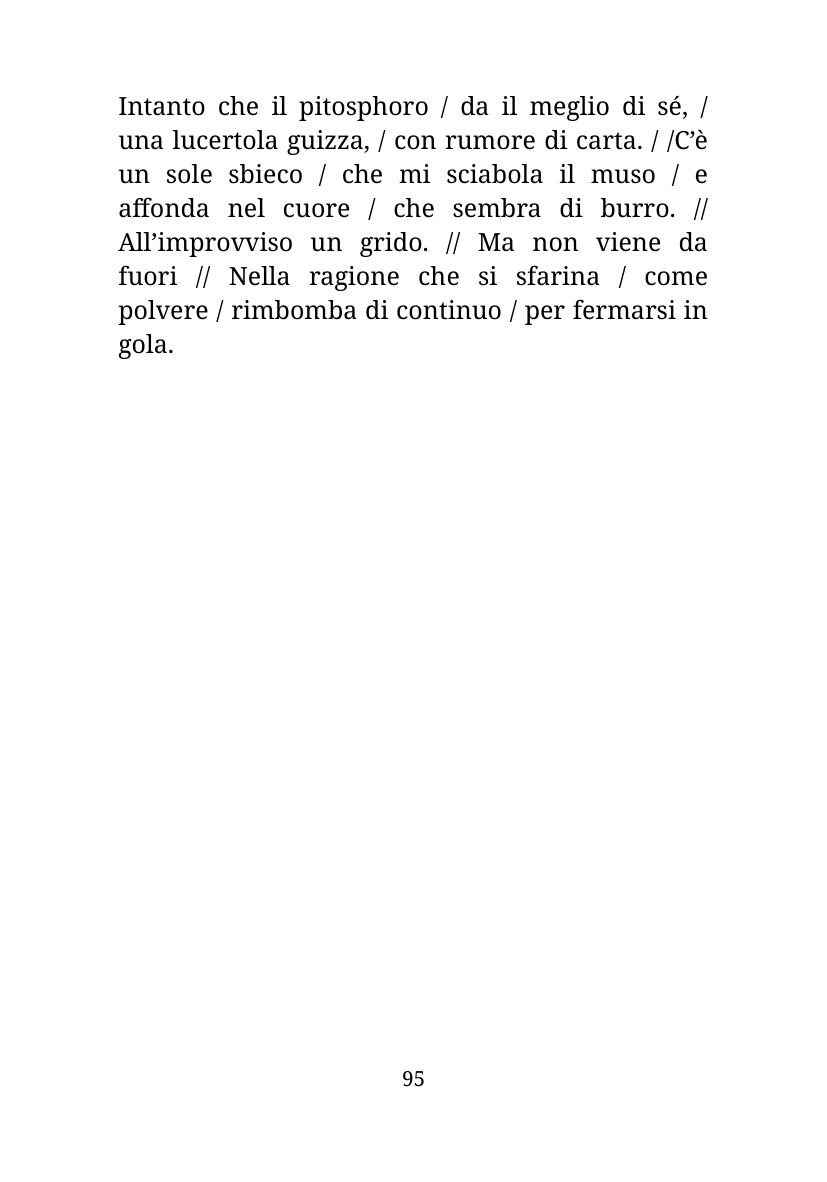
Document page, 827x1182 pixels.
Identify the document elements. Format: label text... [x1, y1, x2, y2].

text Intanto che il pitosphoro / da il meglio di sé, / una lucertola guizza, / con rumore di carta. / /C’è un sole sbieco / che mi sciabola il muso / e affonda nel cuore / che sembra di burro. // All’improvviso un grido. // Ma non viene da fuori // Nella ragione che si sfarina / come polvere / rimbomba di continuo / per fermarsi in gola. [118, 88, 709, 361]
